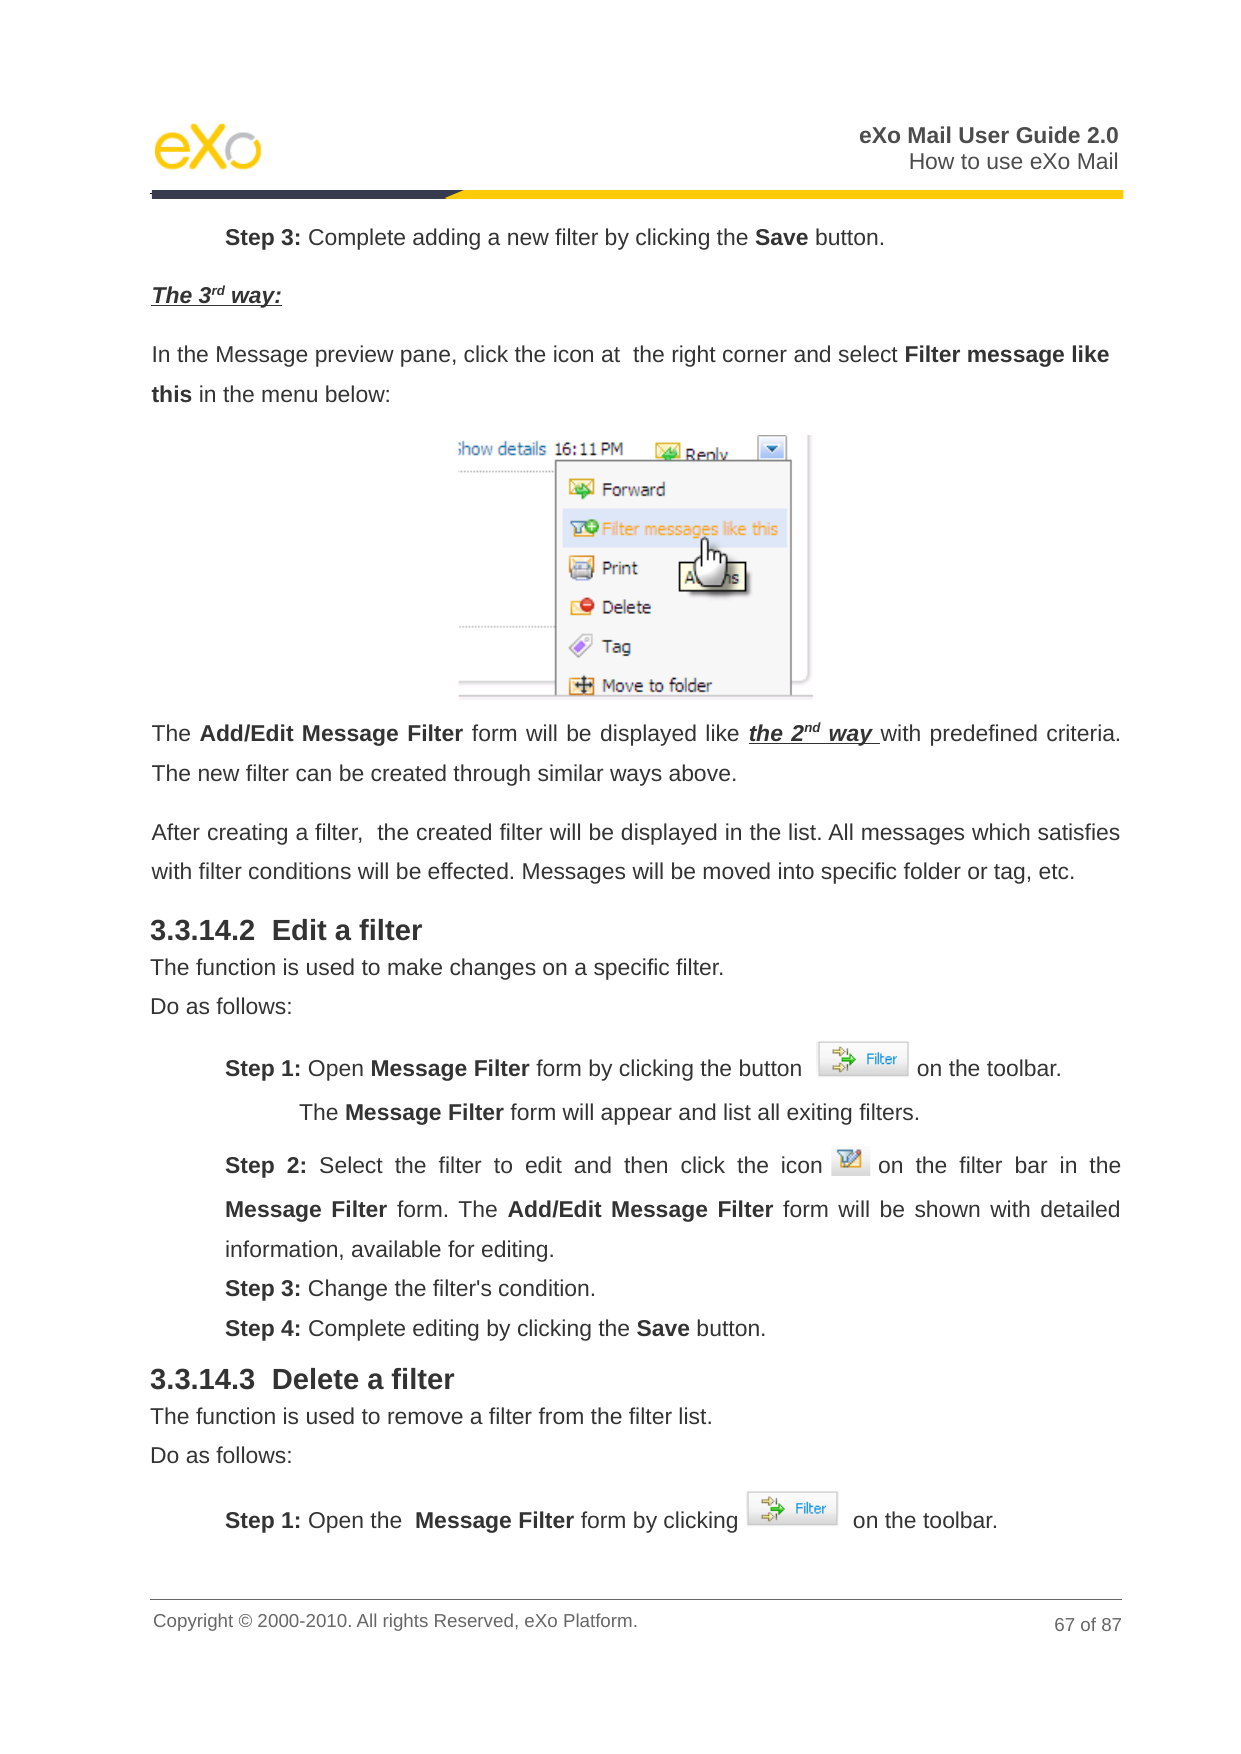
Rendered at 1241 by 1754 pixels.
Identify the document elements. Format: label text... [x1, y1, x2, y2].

list Step 2: Select the filter to edit and then click the iconon the filter bar in the Message Filter form. The Add/Edit Message Filter form will be shown with detailed information, available for editing. [187, 1138, 1122, 1262]
list Step 3: Complete adding a new filter by clicking the Save button. [187, 223, 1122, 250]
list After creating a filter, the created filter will be displayed in the list. All messages which satisfies with filter conditions will be effected. Messages will be moved into specific folder or tag, etc. [114, 818, 1122, 884]
text Do as follows: [150, 993, 1122, 1019]
list Step 1: Open the Message Filter form by clicking on the toolbar. [187, 1482, 1122, 1535]
picture [831, 1146, 871, 1176]
subtitle Delete a filter [150, 1362, 1122, 1395]
list The Add/Edit Message Filter form will be displayed like the 2nd way with predefined criteria. The new filter can be created through similar ways above. [114, 700, 1122, 786]
list In the Message preview pane, click the icon at the right corner and select Filter message like this in the menu below: [114, 341, 1122, 407]
picture [458, 435, 814, 700]
picture [746, 1489, 839, 1528]
list Step 4: Complete editing by clicking the Save button. [187, 1315, 1122, 1341]
text The function is used to make changes on a specific filter. [150, 953, 1122, 980]
subtitle Edit a filter [150, 912, 1122, 946]
picture [151, 190, 1124, 199]
text Do as follows: [150, 1442, 1122, 1468]
list Step 1: Open Message Filter form by clicking the button on the toolbar. [187, 1032, 1122, 1086]
list The 3rd way: [114, 282, 1122, 309]
picture [816, 1040, 909, 1079]
text The function is used to remove a filter from the filter list. [150, 1403, 1122, 1429]
picture [155, 123, 262, 170]
list Step 3: Change the filter's condition. [187, 1275, 1122, 1302]
list The Message Filter form will appear and list all exiting filters. [261, 1099, 1122, 1125]
